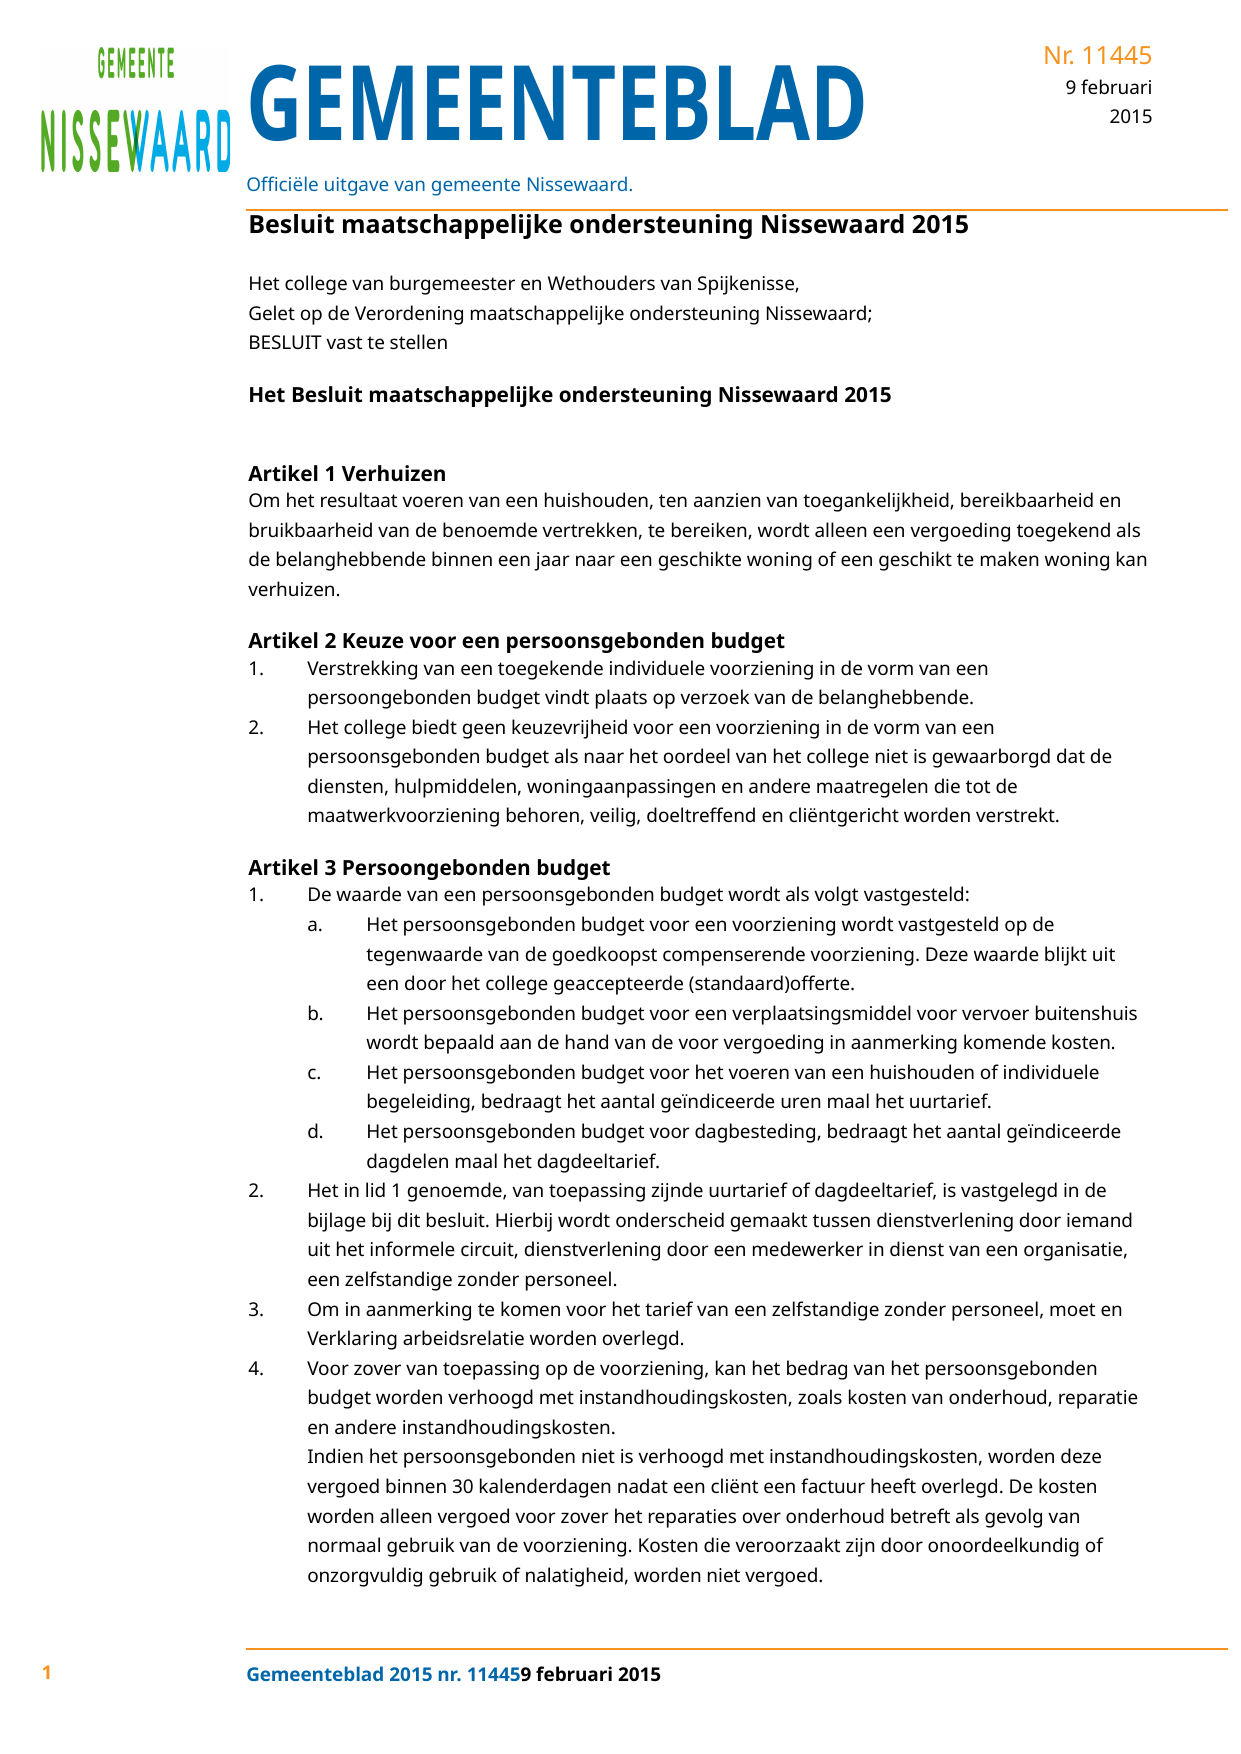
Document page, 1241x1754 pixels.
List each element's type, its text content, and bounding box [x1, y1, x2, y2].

text Artikel 3 Persoongebonden budget [248, 853, 1152, 882]
list De waarde van een persoonsgebonden budget wordt als volgt vastgesteld: [248, 882, 1152, 907]
picture [200, 151, 206, 172]
list Het persoonsgebonden budget voor dagbesteding, bedraagt het aantal geïndiceerde dagdelen maal het dagdeeltarief. [307, 1118, 1152, 1173]
text BESLUIT vast te stellen [248, 329, 1152, 355]
picture [176, 157, 187, 172]
picture [154, 157, 165, 172]
picture [201, 122, 206, 138]
list Het persoonsgebonden budget voor een voorziening wordt vastgesteld op de tegenwaarde van de goedkoopst compenserende voorziening. Deze waarde blijkt uit een door het college geaccepteerde (standaard)offerte. [307, 911, 1152, 996]
list Het in lid 1 genoemde, van toepassing zijnde uurtarief of dagdeeltarief, is vastgelegd in de bijlage bij dit besluit. Hierbij wordt onderscheid gemaakt tussen dienstverlening door iemand uit het informele circuit, dienstverlening door een medewerker in dienst van een organisatie, een zelfstandige zonder personeel. [248, 1177, 1152, 1292]
text Gelet op de Verordening maatschappelijke ondersteuning Nissewaard; [248, 300, 1152, 326]
text Besluit maatschappelijke ondersteuning Nissewaard 2015 [248, 211, 1152, 241]
text Artikel 1 Verhuizen [248, 459, 1152, 487]
text Om het resultaat voeren van een huishouden, ten aanzien van toegankelijkheid, bereikbaarheid en bruikbaarheid van de benoemde vertrekken, te bereiken, wordt alleen een vergoeding toegekend als de belanghebbende binnen een jaar naar een geschikte woning of een geschikt te maken woning kan verhuizen. [248, 487, 1152, 602]
list Het persoonsgebonden budget voor een verplaatsingsmiddel voor vervoer buitenshuis wordt bepaald aan de hand van de voor vergoeding in aanmerking komende kosten. [307, 1000, 1152, 1055]
list Om in aanmerking te komen voor het tarief van een zelfstandige zonder personeel, moet en Verklaring arbeidsrelatie worden overlegd. [248, 1296, 1152, 1351]
list Indien het persoonsgebonden niet is verhoogd met instandhoudingskosten, worden deze vergoed binnen 30 kalenderdagen nadat een cliënt een factuur heeft overlegd. De kosten worden alleen vergoed voor zover het reparaties over onderhoud betreft als gevolg van normaal gebruik van de voorziening. Kosten die veroorzaakt zijn door onoordeelkundig of onzorgvuldig gebruik of nalatigheid, worden niet vergoed. [248, 1444, 1152, 1588]
picture [222, 122, 227, 160]
list Voor zover van toepassing op de voorziening, kan het bedrag van het persoonsgebonden budget worden verhoogd met instandhoudingskosten, zoals kosten van onderhoud, reparatie en andere instandhoudingskosten. [248, 1355, 1152, 1440]
list Verstrekking van een toegekende individuele voorziening in de vorm van een persoongebonden budget vindt plaats op verzoek van de belanghebbende. [248, 655, 1152, 710]
text Artikel 2 Keuze voor een persoonsgebonden budget [248, 626, 1152, 655]
picture [41, 47, 231, 172]
text Het college van burgemeester en Wethouders van Spijkenisse, [248, 270, 1152, 296]
list Het college biedt geen keuzevrijheid voor een voorziening in de vorm van een persoonsgebonden budget als naar het oordeel van het college niet is gewaarborgd dat de diensten, hulpmiddelen, woningaanpassingen en andere maatregelen die tot de maatwerkvoorziening behoren, veilig, doeltreffend en cliëntgericht worden verstrekt. [248, 714, 1152, 828]
list Het persoonsgebonden budget voor het voeren van een huishouden of individuele begeleiding, bedraagt het aantal geïndiceerde uren maal het uurtarief. [307, 1059, 1152, 1114]
text Het Besluit maatschappelijke ondersteuning Nissewaard 2015 [248, 380, 1152, 408]
